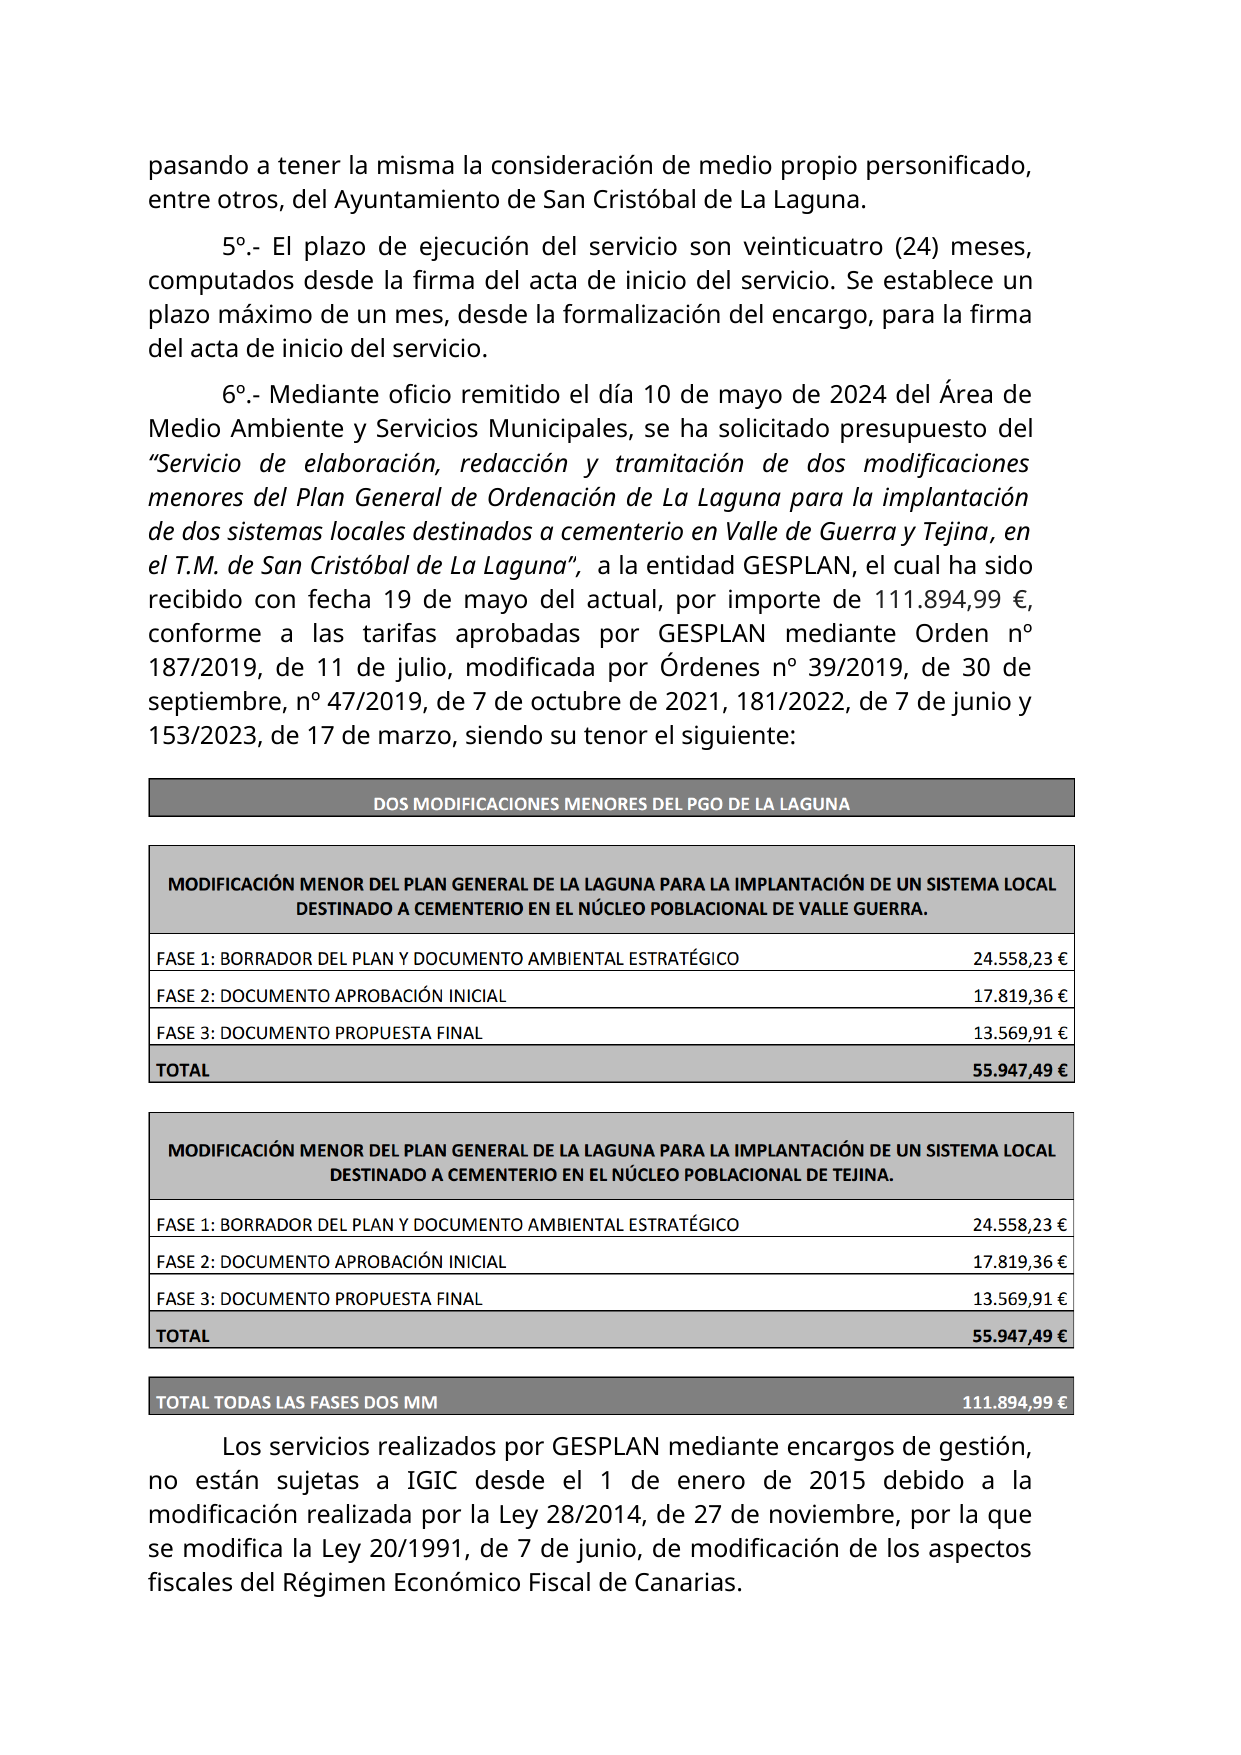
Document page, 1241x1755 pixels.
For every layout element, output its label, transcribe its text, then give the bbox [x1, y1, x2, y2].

text Los servicios realizados por GESPLAN mediante encargos de gestión, no están sujetas a IGIC desde el 1 de enero de 2015 debido a la modificación realizada por la Ley 28/2014, de 27 de noviembre, por la que se modifica la Ley 20/1991, de 7 de junio, de modificación de los aspectos fiscales del Régimen Económico Fiscal de Canarias. [148, 1428, 1034, 1599]
text pasando a tener la misma la consideración de medio propio personificado, entre otros, del Ayuntamiento de San Cristóbal de La Laguna. [148, 148, 1034, 216]
text 6º.- Mediante oficio remitido el día 10 de mayo de 2024 del Área de Medio Ambiente y Servicios Municipales, se ha solicitado presupuesto del “Servicio de elaboración, redacción y tramitación de dos modificaciones menores del Plan General de Ordenación de La Laguna para la implantación de dos sistemas locales destinados a cementerio en Valle de Guerra y Tejina, en el T.M. de San Cristóbal de La Laguna”, a la entidad GESPLAN, el cual ha sido recibido con fecha 19 de mayo del actual, por importe de 111.894,99 €, conforme a las tarifas aprobadas por GESPLAN mediante Orden nº 187/2019, de 11 de julio, modificada por Órdenes nº 39/2019, de 30 de septiembre, nº 47/2019, de 7 de octubre de 2021, 181/2022, de 7 de junio y 153/2023, de 17 de marzo, siendo su tenor el siguiente: [148, 377, 1034, 752]
text 5º.- El plazo de ejecución del servicio son veinticuatro (24) meses, computados desde la firma del acta de inicio del servicio. Se establece un plazo máximo de un mes, desde la formalización del encargo, para la firma del acta de inicio del servicio. [148, 228, 1034, 364]
